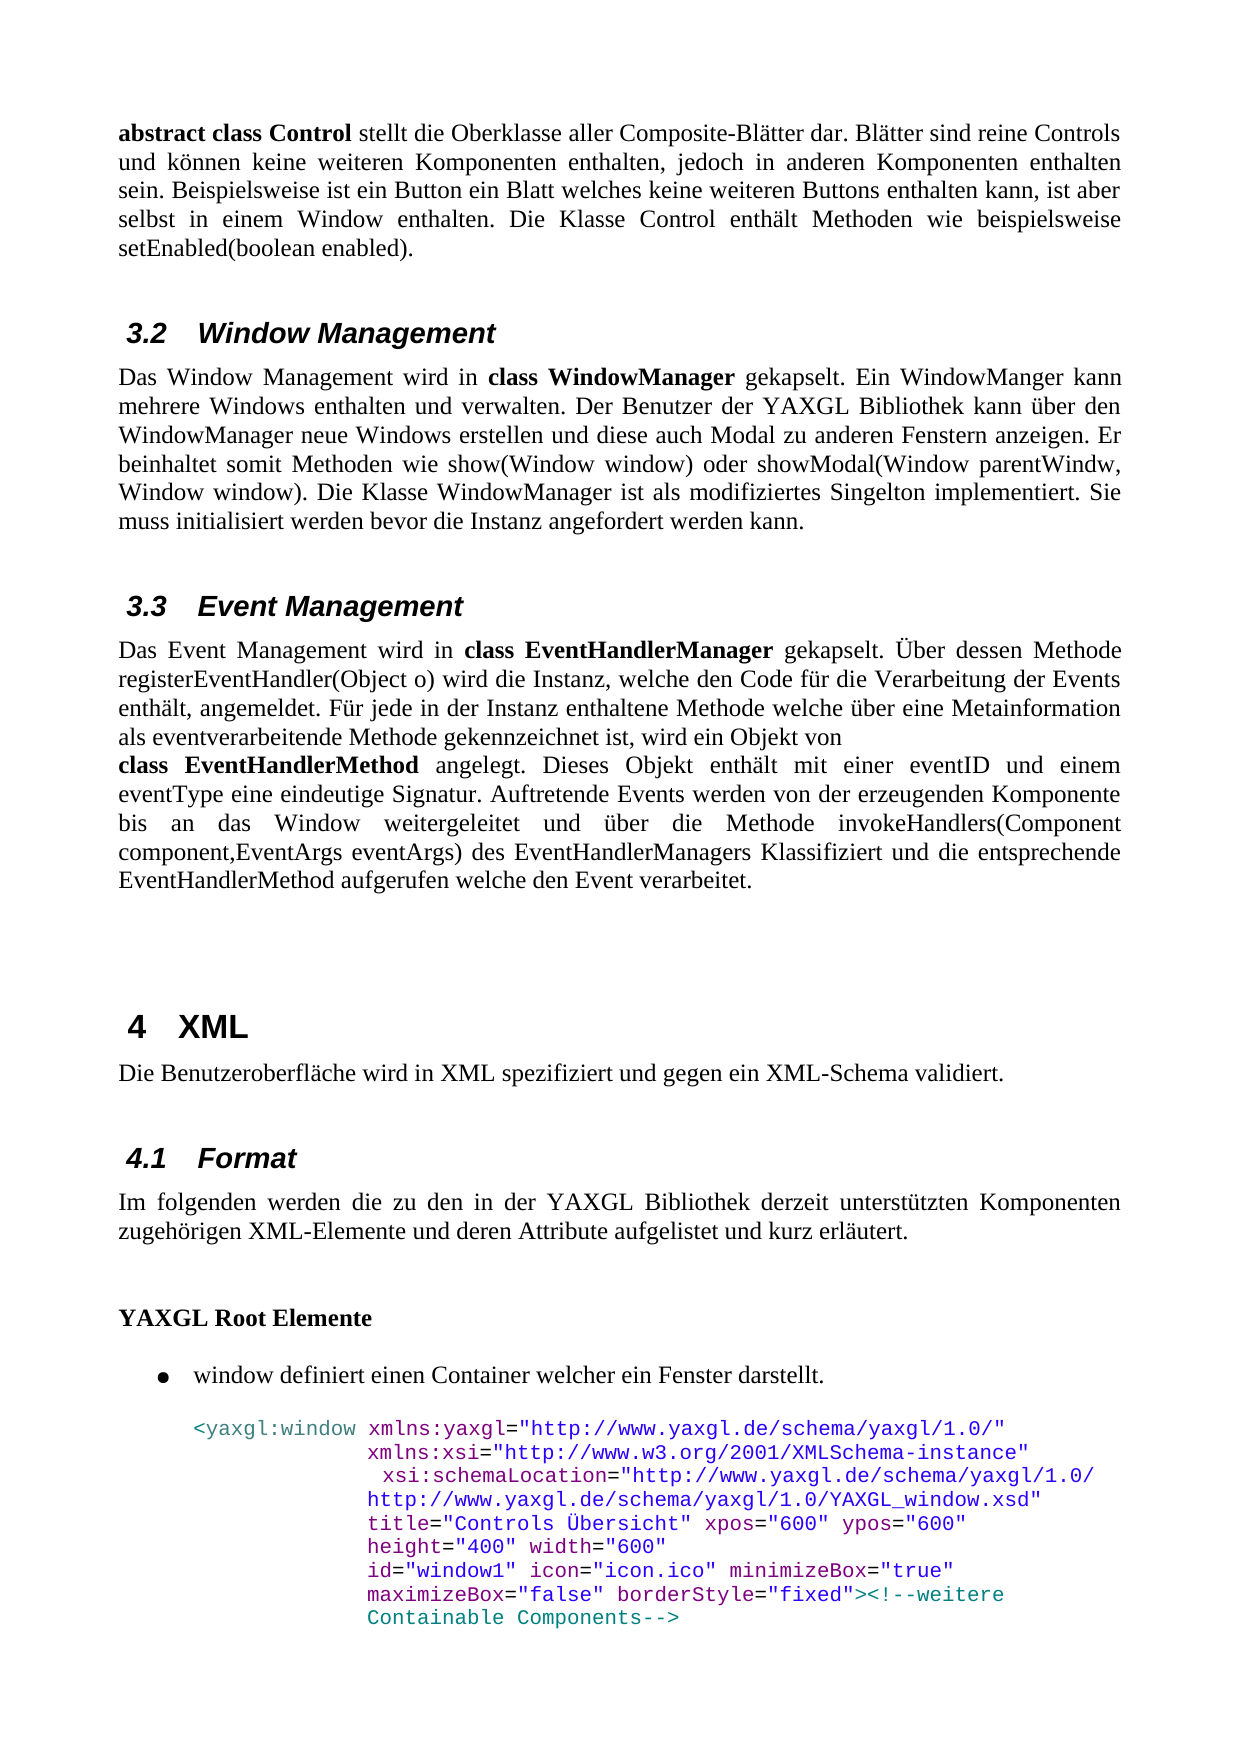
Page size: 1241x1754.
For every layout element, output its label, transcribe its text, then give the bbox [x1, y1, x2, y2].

text abstract class Control stellt die Oberklasse aller Composite-Blätter dar. Blätter sind reine Controls und können keine weiteren Komponenten enthalten, jedoch in anderen Komponenten enthalten sein. Beispielsweise ist ein Button ein Blatt welches keine weiteren Buttons enthalten kann, ist aber selbst in einem Window enthalten. Die Klasse Control enthält Methoden wie beispielsweise setEnabled(boolean enabled). [118, 118, 1122, 262]
text Die Benutzeroberfläche wird in XML spezifiziert und gegen ein XML-Schema validiert. [118, 1058, 1122, 1087]
subtitle Format [118, 1141, 1122, 1175]
text Das Event Management wird in class EventHandlerManager gekapselt. Über dessen Methode registerEventHandler(Object o) wird die Instanz, welche den Code für die Verarbeitung der Events enthält, angemeldet. Für jede in der Instanz enthaltene Methode welche über eine Metainformation als eventverarbeitende Methode gekennzeichnet ist, wird ein Objekt von class EventHandlerMethod angelegt. Dieses Objekt enthält mit einer eventID und einem eventType eine eindeutige Signatur. Auftretende Events werden von der erzeugenden Komponente bis an das Window weitergeleitet und über die Methode invokeHandlers(Component component,EventArgs eventArgs) des EventHandlerManagers Klassifiziert und die entsprechende EventHandlerMethod aufgerufen welche den Event verarbeitet. [118, 635, 1122, 894]
list <yaxgl:window xmlns:yaxgl="http://www.yaxgl.de/schema/yaxgl/1.0/" [156, 1418, 1122, 1442]
subtitle Window Management [118, 316, 1122, 350]
text Das Window Management wird in class WindowManager gekapselt. Ein WindowManger kann mehrere Windows enthalten und verwalten. Der Benutzer der YAXGL Bibliothek kann über den WindowManager neue Windows erstellen und diese auch Modal zu anderen Fenstern anzeigen. Er beinhaltet somit Methoden wie show(Window window) oder showModal(Window parentWindw, Window window). Die Klasse WindowManager ist als modifiziertes Singelton implementiert. Sie muss initialisiert werden bevor die Instanz angefordert werden kann. [118, 362, 1122, 535]
subtitle Event Management [118, 589, 1122, 623]
text xsi:schemaLocation="http://www.yaxgl.de/schema/yaxgl/1.0/ http://www.yaxgl.de/schema/yaxgl/1.0/YAXGL_window.xsd" [118, 1465, 1122, 1513]
text xmlns:xsi="http://www.w3.org/2001/XMLSchema-instance" [118, 1442, 1122, 1465]
subtitle XML [118, 1007, 1122, 1046]
text Im folgenden werden die zu den in der YAXGL Bibliothek derzeit unterstützten Komponenten zugehörigen XML-Elemente und deren Attribute aufgelistet und kurz erläutert. [118, 1187, 1122, 1245]
list window definiert einen Container welcher ein Fenster darstellt. [156, 1361, 1122, 1389]
text title="Controls Übersicht" xpos="600" ypos="600" height="400" width="600" [118, 1513, 1122, 1560]
text YAXGL Root Elemente [118, 1303, 1122, 1332]
text id="window1" icon="icon.ico" minimizeBox="true" maximizeBox="false" borderStyle="fixed"><!--weitere Containable Components--> [118, 1560, 1122, 1631]
